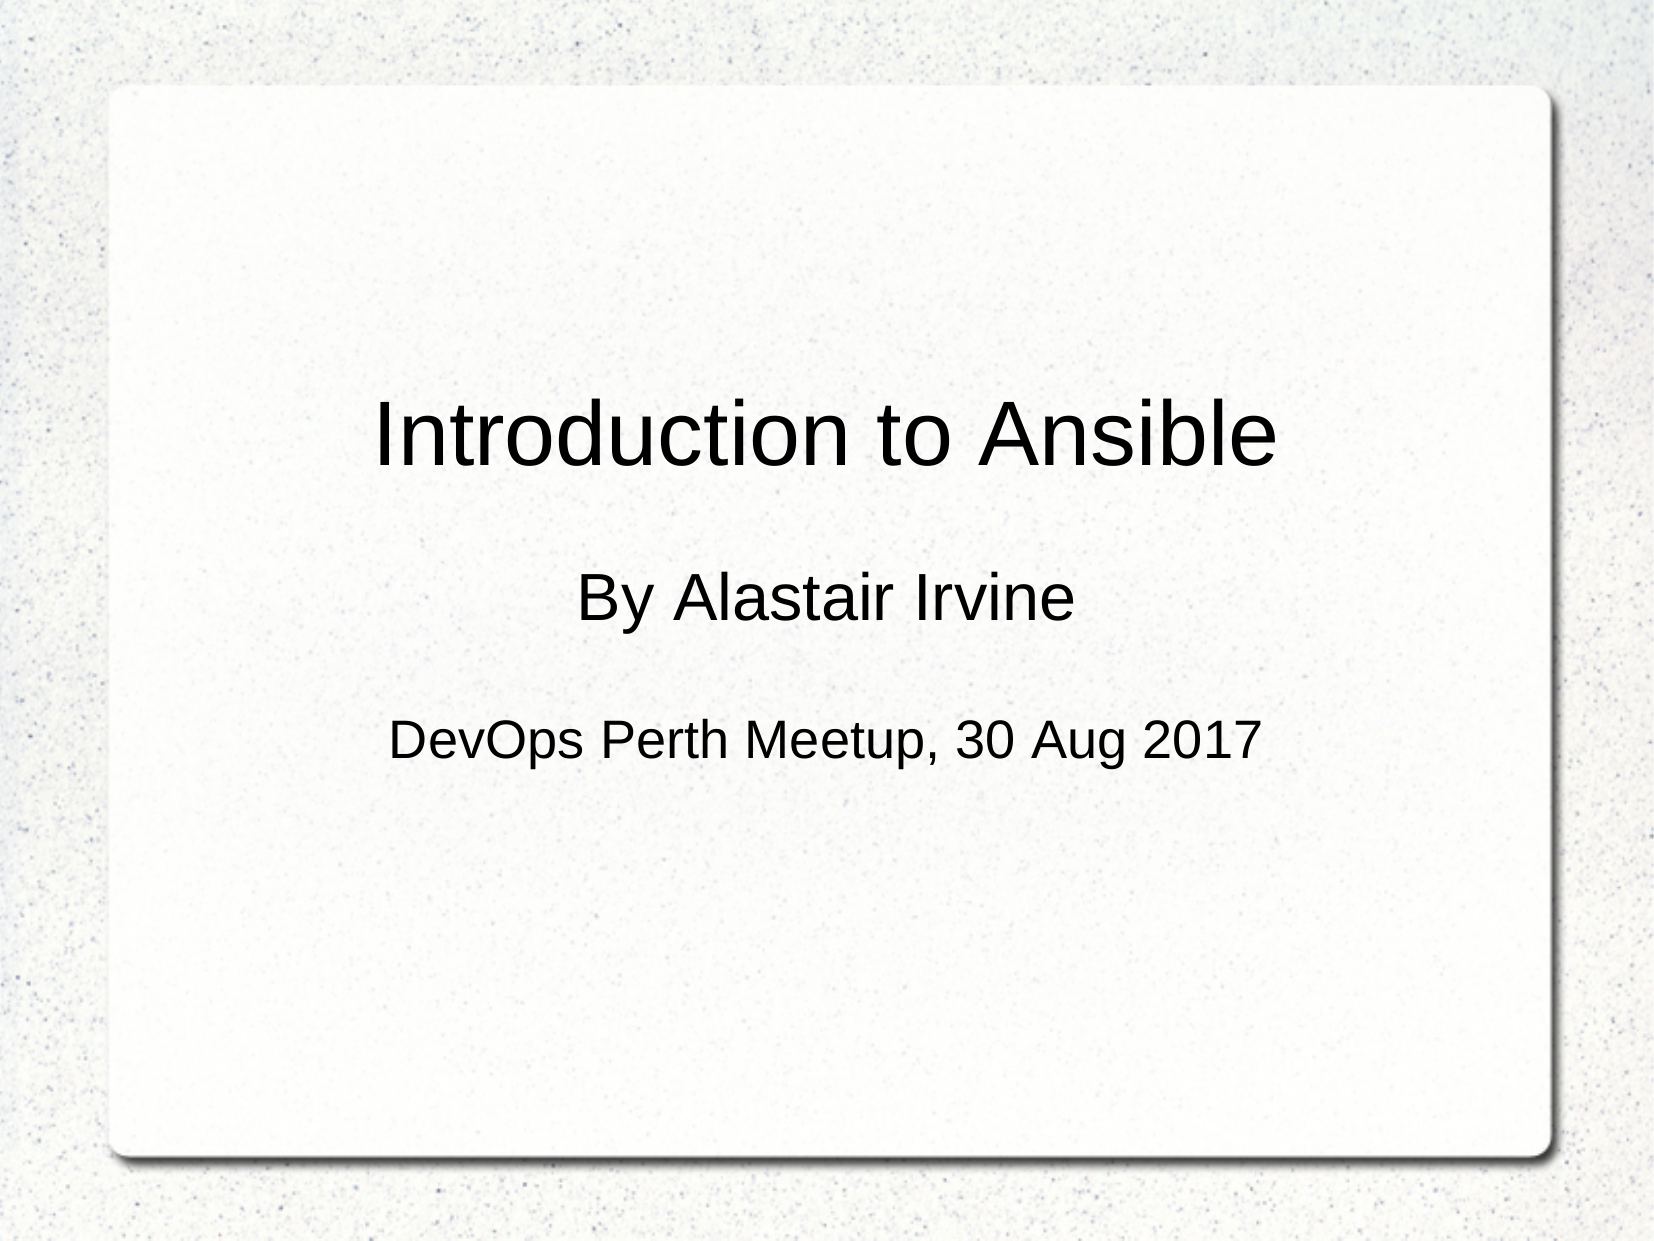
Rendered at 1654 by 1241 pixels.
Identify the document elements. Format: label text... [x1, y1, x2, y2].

subtitle Introduction to Ansible By Alastair Irvine DevOps Perth Meetup, 30 Aug 2017 [118, 96, 1536, 1056]
picture [0, 0, 1654, 1241]
